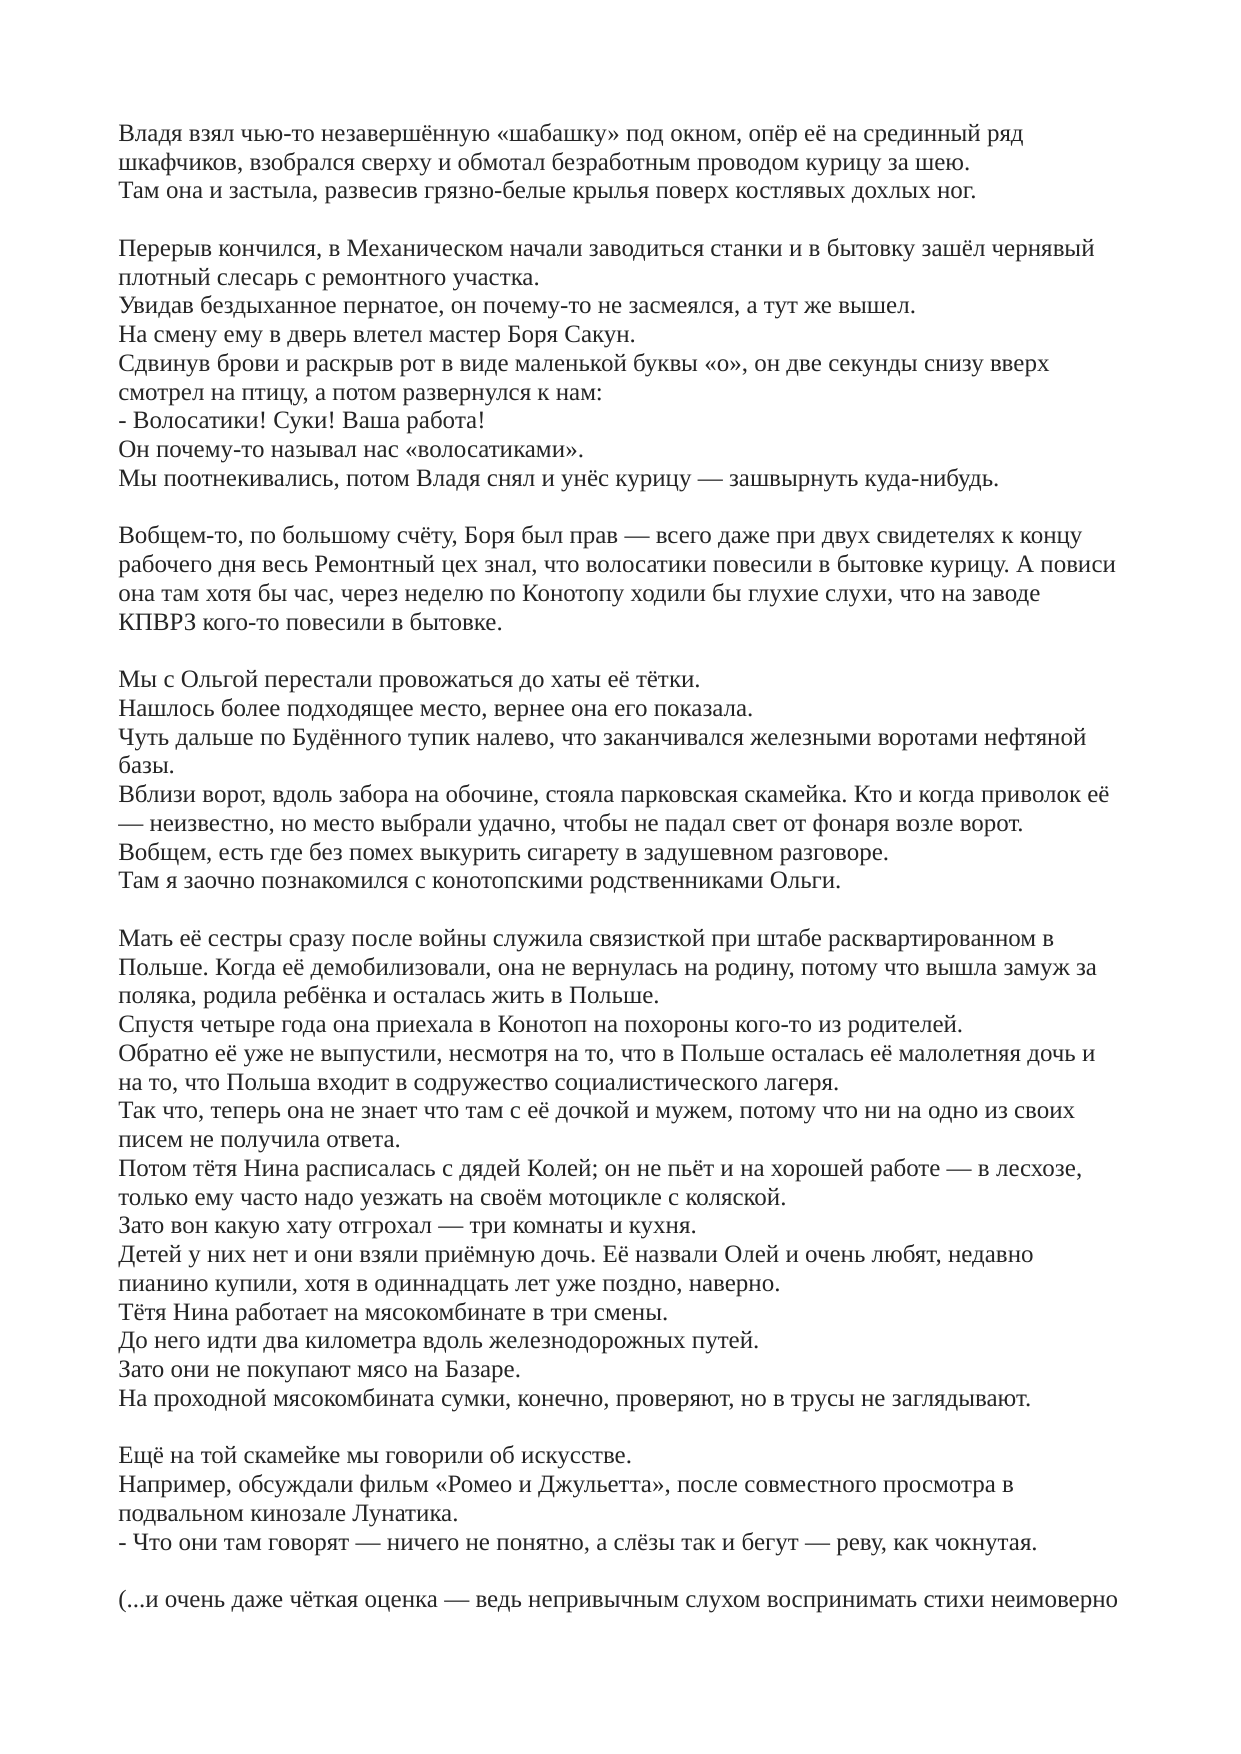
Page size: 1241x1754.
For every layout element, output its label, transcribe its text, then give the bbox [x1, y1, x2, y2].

text Вобщем-то, по большому счёту, Боря был прав — всего даже при двух свидетелях к концу рабочего дня весь Ремонтный цех знал, что волосатики повесили в бытовке курицу. А повиси она там хотя бы час, через неделю по Конотопу ходили бы глухие слухи, что на заводе КПВРЗ кого-то повесили в бытовке. [118, 521, 1122, 636]
text Мы с Ольгой перестали провожаться до хаты её тётки. [118, 664, 1122, 693]
text Мать её сестры сразу после войны служила связисткой при штабе расквартированном в Польше. Когда её демобилизовали, она не вернулась на родину, потому что вышла замуж за поляка, родила ребёнка и осталась жить в Польше. [118, 923, 1122, 1009]
text Там она и застыла, развесив грязно-белые крылья поверх костлявых дохлых ног. [118, 176, 1122, 204]
text Владя взял чью-то незавершённую «шабашку» под окном, опёр её на срединный ряд шкафчиков, взобрался сверху и обмотал безработным проводом курицу за шею. [118, 118, 1122, 176]
text Там я заочно познакомился с конотопскими родственниками Ольги. [118, 866, 1122, 894]
text Тётя Нина работает на мясокомбинате в три смены. [118, 1297, 1122, 1326]
text Потом тётя Нина расписалась с дядей Колей; он не пьёт и на хорошей работе — в лесхозе, только ему часто надо уезжать на своём мотоцикле с коляской. [118, 1153, 1122, 1211]
text Детей у них нет и они взяли приёмную дочь. Её назвали Олей и очень любят, недавно пианино купили, хотя в одиннадцать лет уже поздно, наверно. [118, 1239, 1122, 1297]
text - Волосатики! Суки! Ваша работа! [118, 406, 1122, 434]
text Обратно её уже не выпустили, несмотря на то, что в Польше осталась её малолетняя дочь и на то, что Польша входит в содружество социалистического лагеря. [118, 1038, 1122, 1096]
text Спустя четыре года она приехала в Конотоп на похороны кого-то из родителей. [118, 1009, 1122, 1038]
text Перерыв кончился, в Механическом начали заводиться станки и в бытовку зашёл чернявый плотный слесарь с ремонтного участка. [118, 233, 1122, 291]
text До него идти два километра вдоль железнодорожных путей. [118, 1326, 1122, 1354]
text Мы поотнекивались, потом Владя снял и унёс курицу — зашвырнуть куда-нибудь. [118, 463, 1122, 492]
text Зато они не покупают мясо на Базаре. [118, 1354, 1122, 1383]
text Вблизи ворот, вдоль забора на обочине, стояла парковская скамейка. Кто и когда приволок её — неизвестно, но место выбрали удачно, чтобы не падал свет от фонаря возле ворот. [118, 779, 1122, 837]
text Чуть дальше по Будённого тупик налево, что заканчивался железными воротами нефтяной базы. [118, 722, 1122, 779]
text Он почему-то называл нас «волосатиками». [118, 434, 1122, 463]
text - Что они там говорят — ничего не понятно, а слёзы так и бегут — реву, как чокнутая. [118, 1527, 1122, 1556]
text (...и очень даже чёткая оценка — ведь непривычным слухом воспринимать стихи неимоверно [118, 1584, 1122, 1613]
text Так что, теперь она не знает что там с её дочкой и мужем, потому что ни на одно из своих писем не получила ответа. [118, 1096, 1122, 1153]
text Нашлось более подходящее место, вернее она его показала. [118, 693, 1122, 722]
text Зато вон какую хату отгрохал — три комнаты и кухня. [118, 1211, 1122, 1239]
text Увидав бездыханное пернатое, он почему-то не засмеялся, а тут же вышел. [118, 291, 1122, 319]
text Например, обсуждали фильм «Ромео и Джульетта», после совместного просмотра в подвальном кинозале Лунатика. [118, 1469, 1122, 1527]
text Вобщем, есть где без помех выкурить сигарету в задушевном разговоре. [118, 837, 1122, 866]
text На проходной мясокомбината сумки, конечно, проверяют, но в трусы не заглядывают. [118, 1383, 1122, 1412]
text На смену ему в дверь влетел мастер Боря Сакун. [118, 319, 1122, 348]
text Ещё на той скамейке мы говорили об искусстве. [118, 1441, 1122, 1469]
text Сдвинув брови и раскрыв рот в виде маленькой буквы «о», он две секунды снизу вверх смотрел на птицу, а потом развернулся к нам: [118, 348, 1122, 406]
